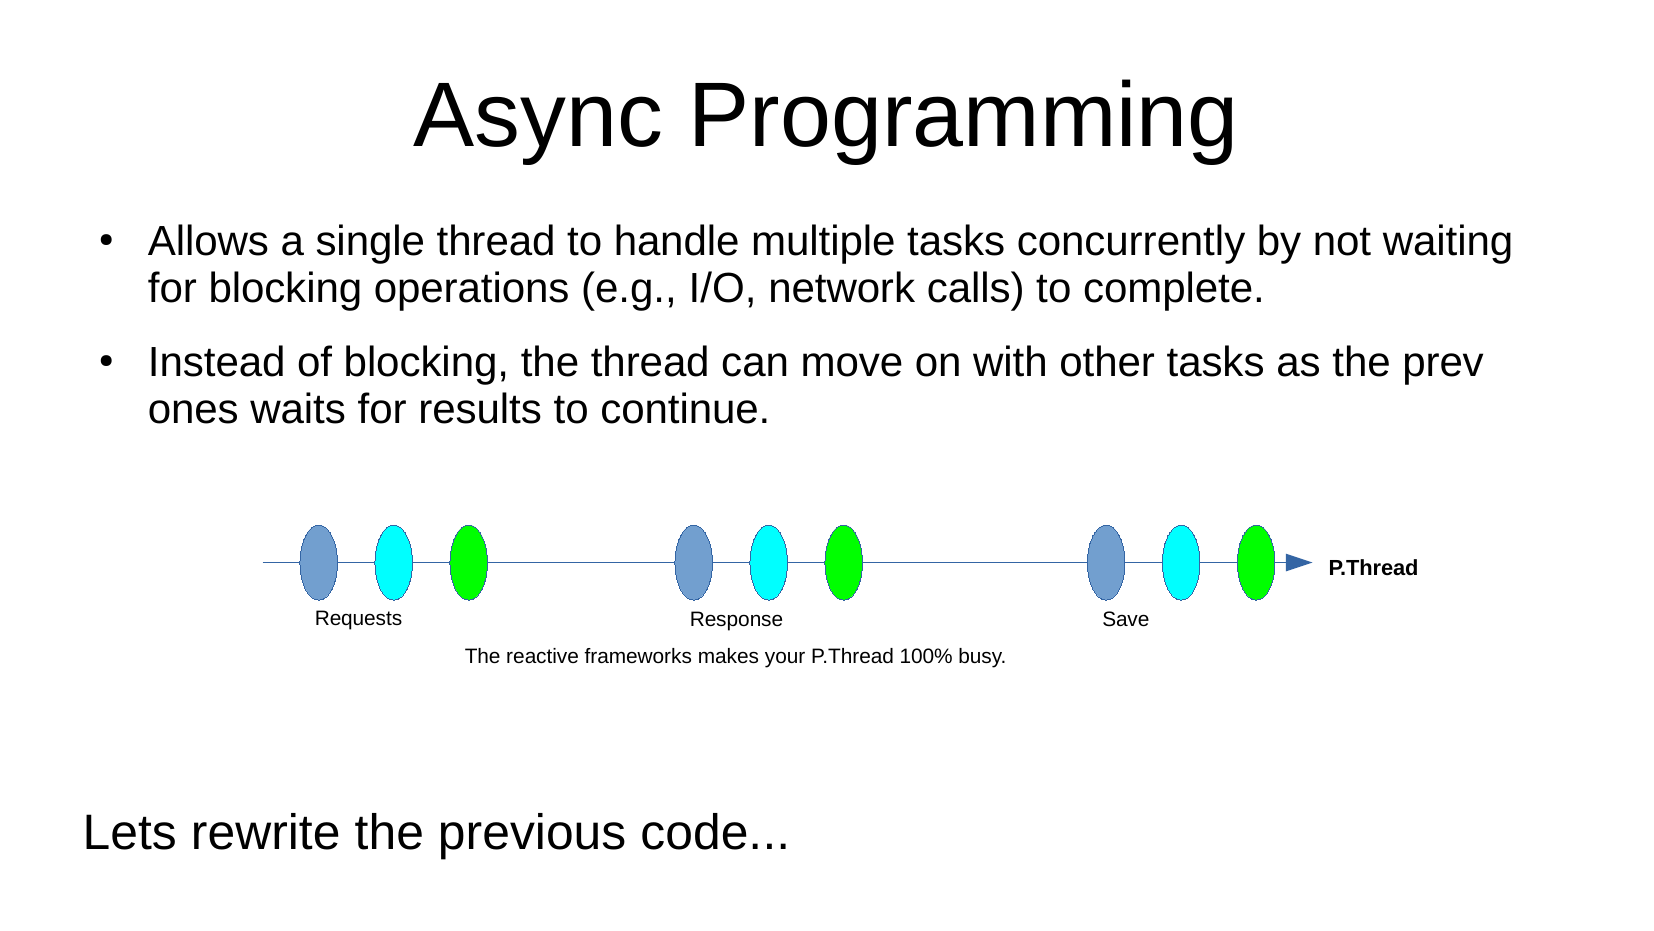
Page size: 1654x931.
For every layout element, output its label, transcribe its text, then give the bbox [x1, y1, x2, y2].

text_box Save [1087, 600, 1201, 639]
title Async Programming [82, 37, 1571, 193]
text_box The reactive frameworks makes your P.Thread 100% busy. [450, 637, 1163, 676]
text_box [674, 525, 713, 600]
text_box [1087, 525, 1126, 600]
text_box [299, 525, 338, 599]
list Allows a single thread to handle multiple tasks concurrently by not waiting for blocking operations (e.g., I/O, network calls) to complete. Instead of blocking, the thread can move on with other tasks as the prev ones waits for results to continue. Lets rewrite the previous code... [82, 217, 1571, 863]
text_box [749, 525, 788, 600]
text_box [374, 525, 413, 599]
text_box [824, 525, 863, 601]
text_box [449, 525, 488, 601]
text_box P.Thread [1313, 547, 1464, 588]
text_box [1237, 525, 1276, 601]
text_box Response [675, 600, 826, 637]
text_box [1162, 525, 1201, 600]
text_box Requests [300, 599, 451, 638]
